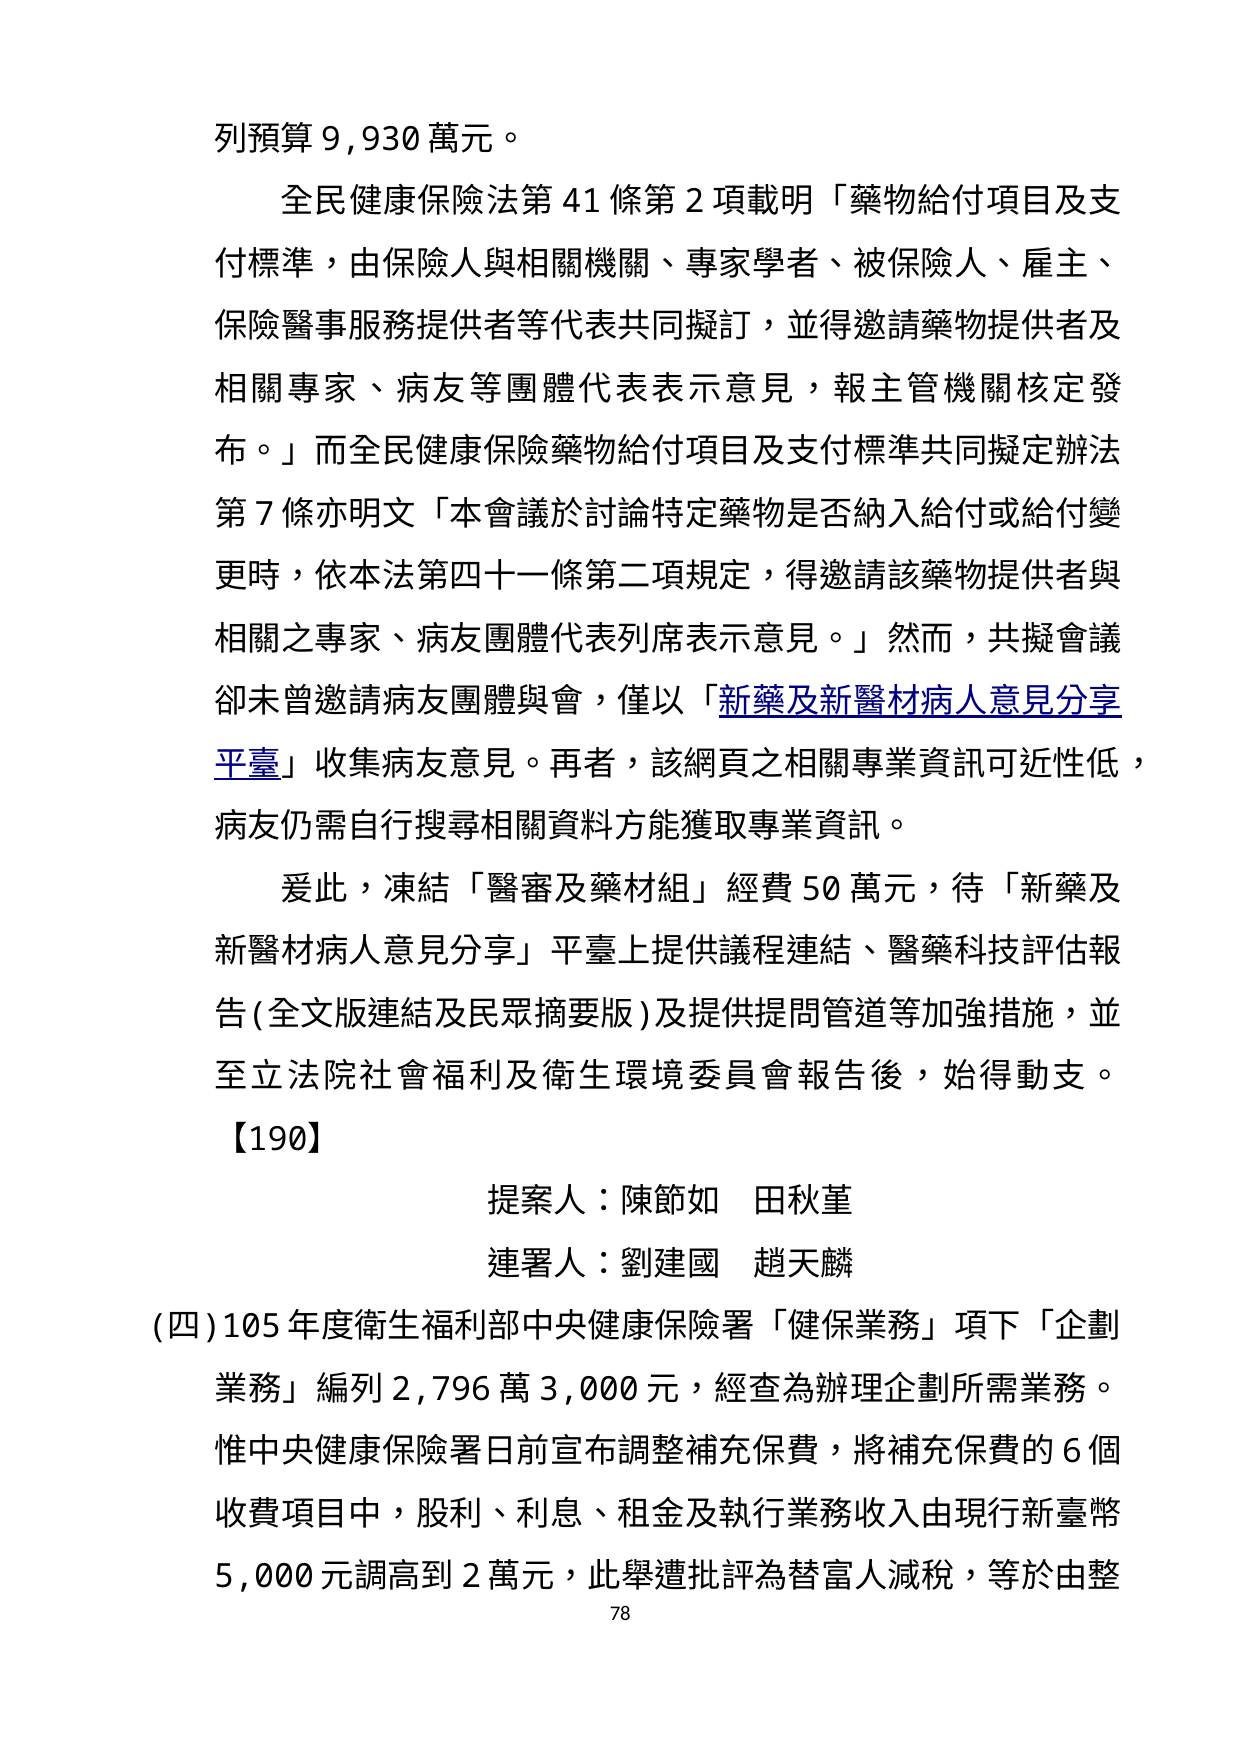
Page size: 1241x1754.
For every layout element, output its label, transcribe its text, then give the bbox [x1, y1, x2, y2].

text 爰此，凍結「醫審及藥材組」經費50萬元，待「新藥及新醫材病人意見分享」平臺上提供議程連結、醫藥科技評估報告(全文版連結及民眾摘要版)及提供提問管道等加強措施，並至立法院社會福利及衛生環境委員會報告後，始得動支。【190】 [214, 844, 1122, 1157]
text (四)105年度衛生福利部中央健康保險署「健保業務」項下「企劃業務」編列2,796萬3,000元，經查為辦理企劃所需業務。惟中央健康保險署日前宣布調整補充保費，將補充保費的6個收費項目中，股利、利息、租金及執行業務收入由現行新臺幣5,000元調高到2萬元，此舉遭批評為替富人減稅，等於由整 [148, 1282, 1122, 1594]
text 全民健康保險法第41條第2項載明「藥物給付項目及支付標準，由保險人與相關機關、專家學者、被保險人、雇主、保險醫事服務提供者等代表共同擬訂，並得邀請藥物提供者及相關專家、病友等團體代表表示意見，報主管機關核定發布。」而全民健康保險藥物給付項目及支付標準共同擬定辦法第7條亦明文「本會議於討論特定藥物是否納入給付或給付變更時，依本法第四十一條第二項規定，得邀請該藥物提供者與相關之專家、病友團體代表列席表示意見。」然而，共擬會議卻未曾邀請病友團體與會，僅以「新藥及新醫材病人意見分享平臺」收集病友意見。再者，該網頁之相關專業資訊可近性低，病友仍需自行搜尋相關資料方能獲取專業資訊。 [214, 157, 1122, 844]
text 連署人：劉建國 趙天麟 [118, 1219, 1122, 1282]
text 提案人：陳節如 田秋堇 [118, 1157, 1122, 1219]
text 列預算9,930萬元。 [148, 94, 1122, 157]
